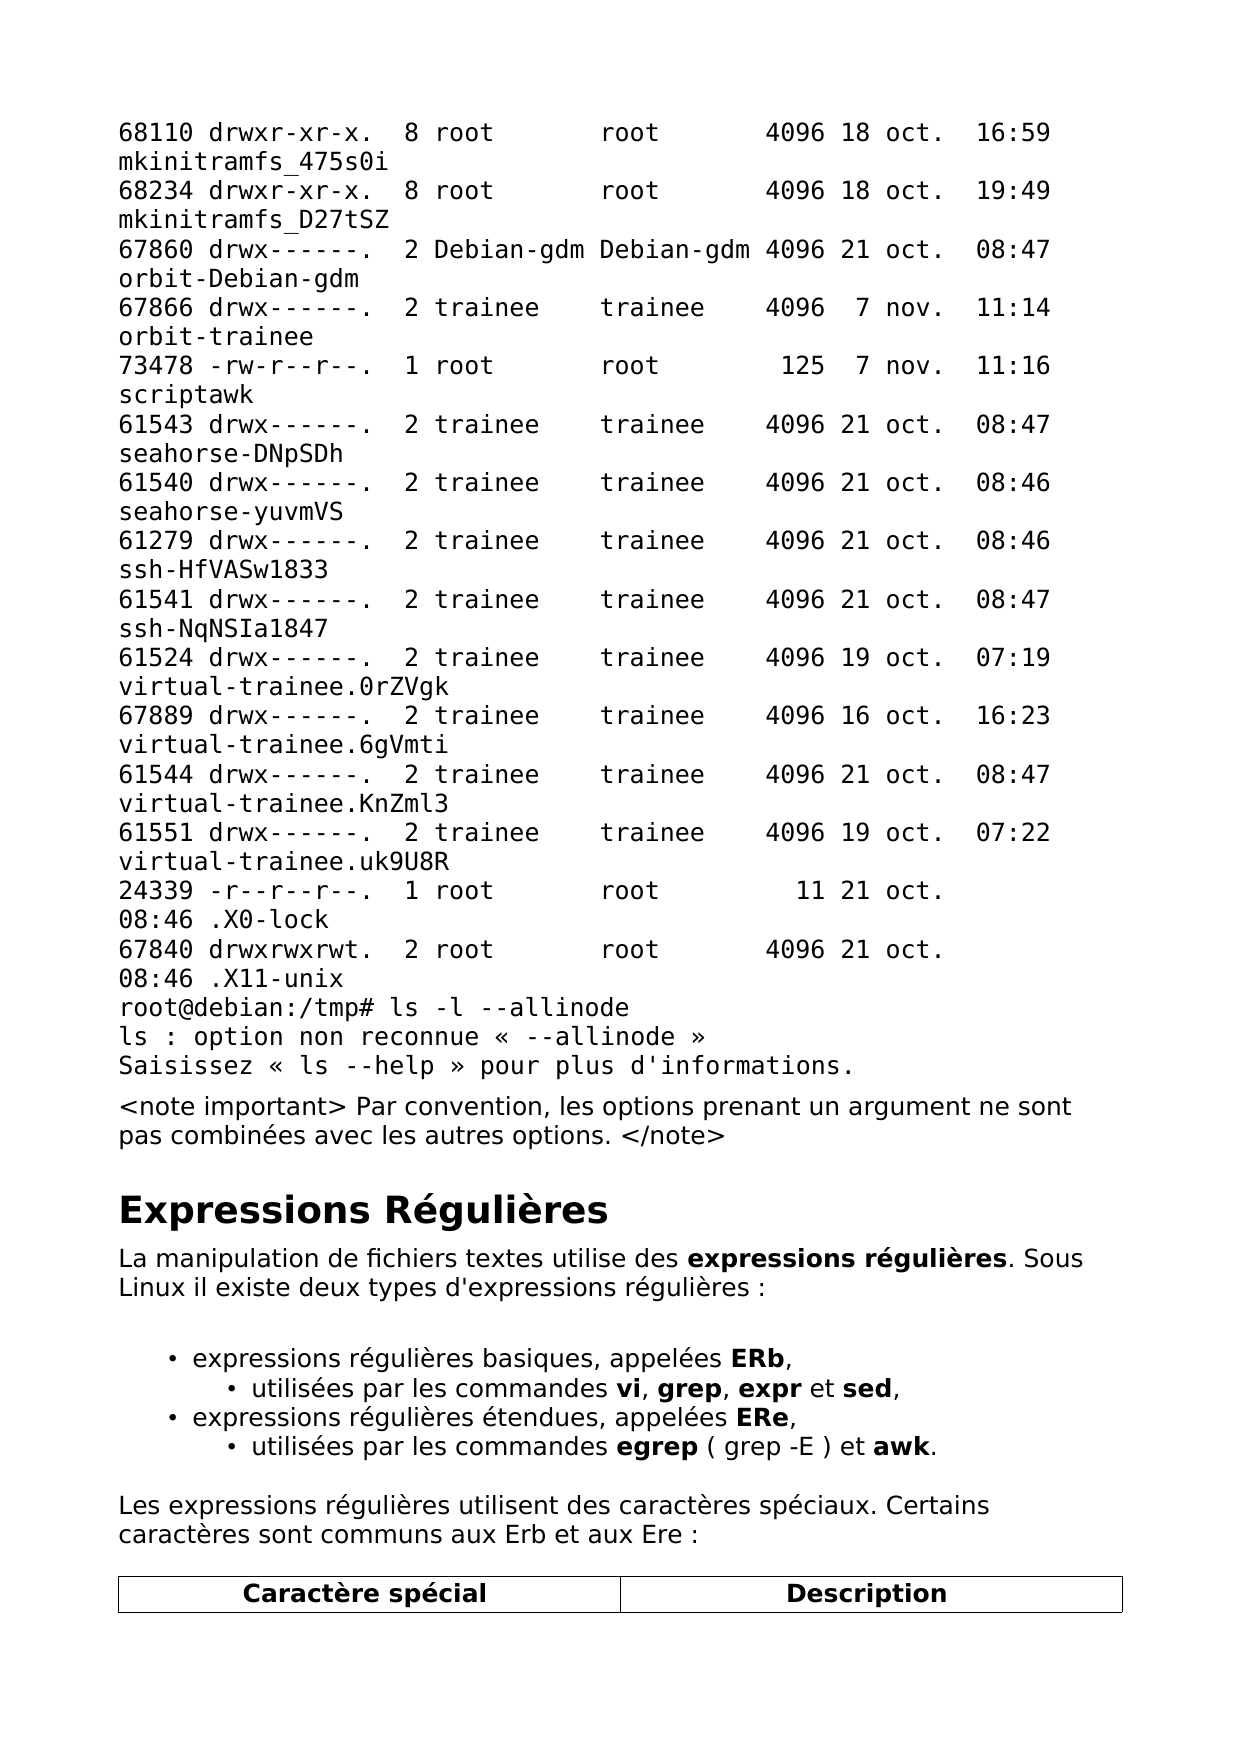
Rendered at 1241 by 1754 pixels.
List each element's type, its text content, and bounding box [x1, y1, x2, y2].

list expressions régulières étendues, appelées ERe, [177, 1403, 1122, 1432]
subtitle Expressions Régulières [118, 1188, 1122, 1232]
list expressions régulières basiques, appelées ERb, [177, 1345, 1122, 1374]
table_header Description [621, 1577, 1122, 1612]
text <note important> Par convention, les options prenant un argument ne sont pas combinées avec les autres options. </note> [118, 1092, 1122, 1151]
list utilisées par les commandes vi, grep, expr et sed, [236, 1374, 1122, 1403]
text Les expressions régulières utilisent des caractères spéciaux. Certains caractères sont communs aux Erb et aux Ere : [118, 1491, 1122, 1549]
table_header Caractère spécial [119, 1577, 620, 1612]
list utilisées par les commandes egrep ( grep -E ) et awk. [236, 1432, 1122, 1461]
text 68110 drwxr-xr-x. 8 root root 4096 18 oct. 16:59 mkinitramfs_475s0i 68234 drwxr-xr-x. 8 root root 4096 18 oct. 19:49 mkinitramfs_D27tSZ 67860 drwx------. 2 Debian-gdm Debian-gdm 4096 21 oct. 08:47 orbit-Debian-gdm 67866 drwx------. 2 trainee trainee 4096 7 nov. 11:14 orbit-trainee 73478 -rw-r--r--. 1 root root 125 7 nov. 11:16 scriptawk 61543 drwx------. 2 trainee trainee 4096 21 oct. 08:47 seahorse-DNpSDh 61540 drwx------. 2 trainee trainee 4096 21 oct. 08:46 seahorse-yuvmVS 61279 drwx------. 2 trainee trainee 4096 21 oct. 08:46 ssh-HfVASw1833 61541 drwx------. 2 trainee trainee 4096 21 oct. 08:47 ssh-NqNSIa1847 61524 drwx------. 2 trainee trainee 4096 19 oct. 07:19 virtual-trainee.0rZVgk 67889 drwx------. 2 trainee trainee 4096 16 oct. 16:23 virtual-trainee.6gVmti 61544 drwx------. 2 trainee trainee 4096 21 oct. 08:47 virtual-trainee.KnZml3 61551 drwx------. 2 trainee trainee 4096 19 oct. 07:22 virtual-trainee.uk9U8R 24339 -r--r--r--. 1 root root 11 21 oct. 08:46 .X0-lock 67840 drwxrwxrwt. 2 root root 4096 21 oct. 08:46 .X11-unix root@debian:/tmp# ls -l --allinode ls : option non reconnue « --allinode » Saisissez « ls --help » pour plus d'informations. [118, 118, 1122, 1081]
text La manipulation de fichiers textes utilise des expressions régulières. Sous Linux il existe deux types d'expressions régulières : [118, 1244, 1122, 1303]
